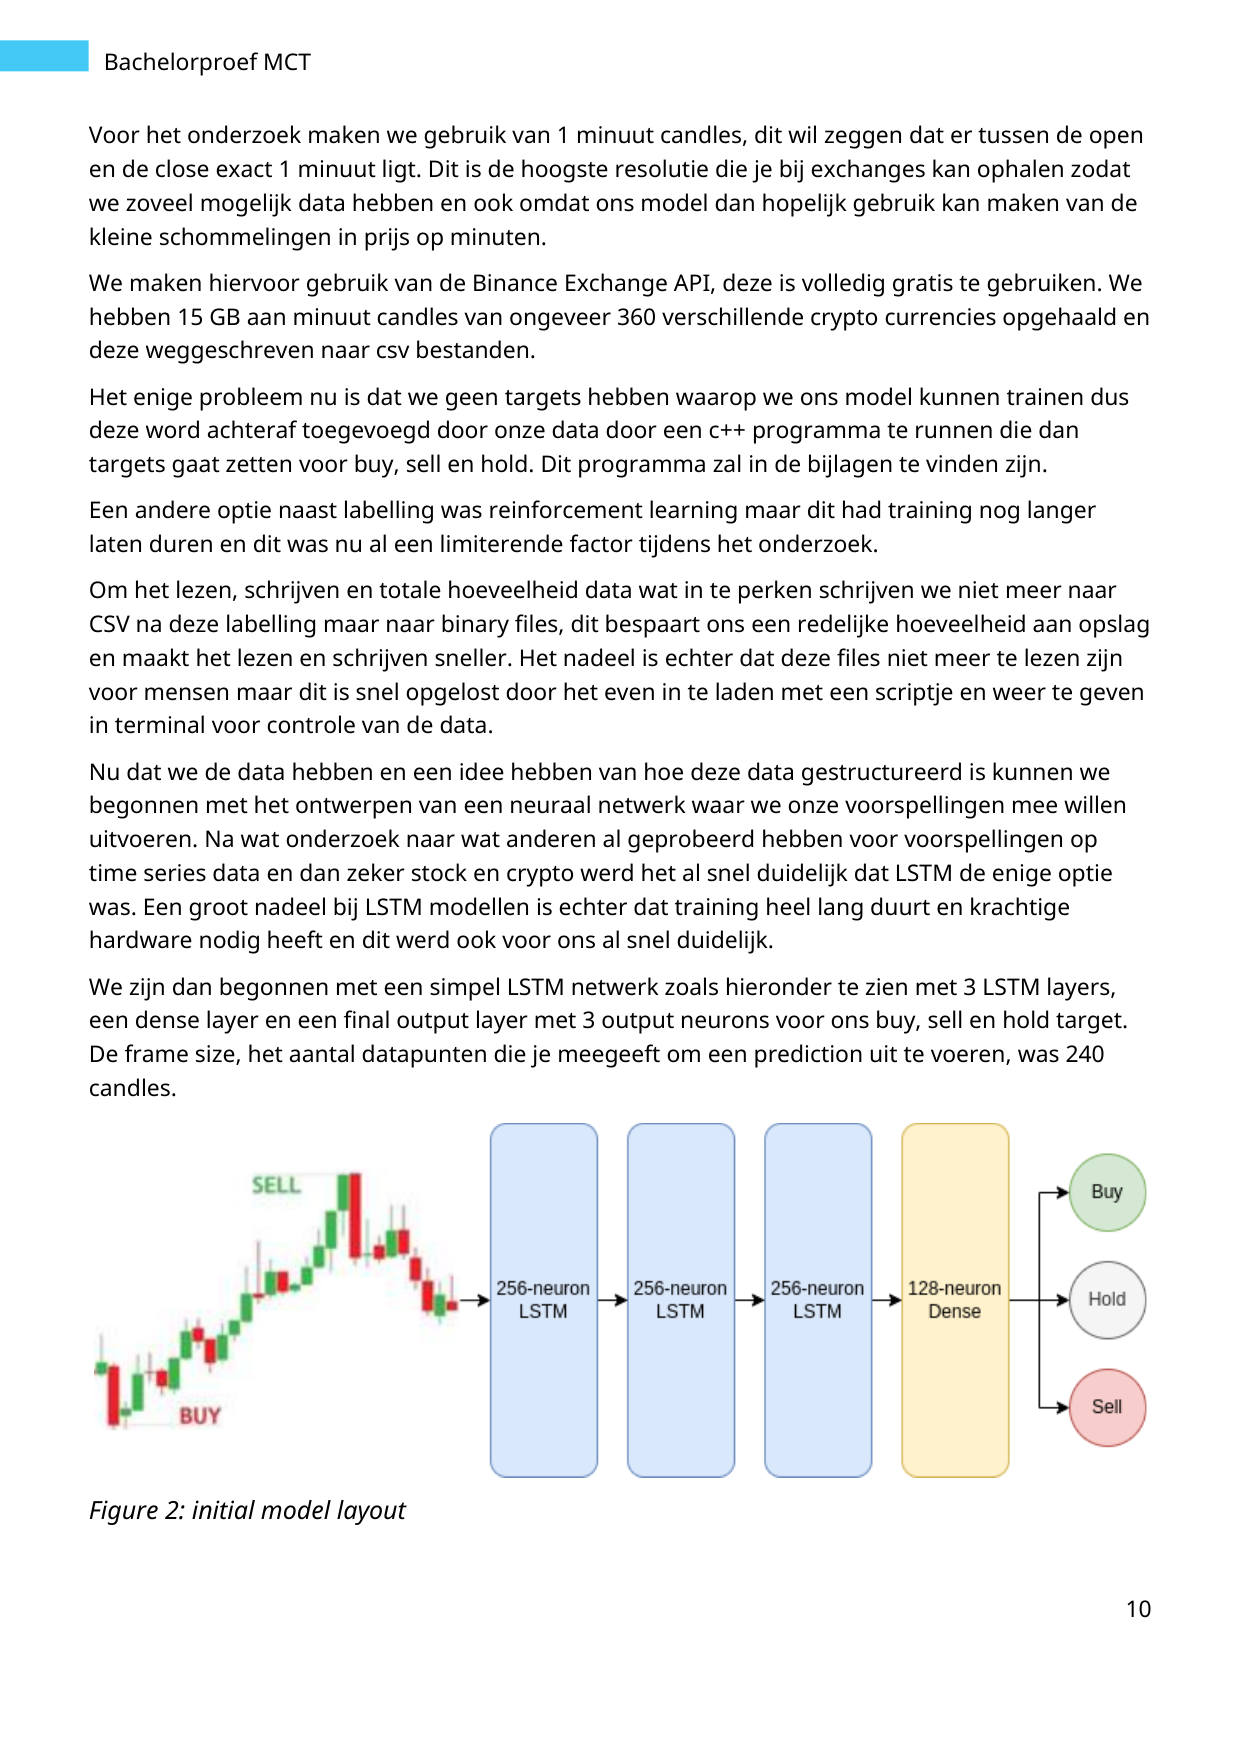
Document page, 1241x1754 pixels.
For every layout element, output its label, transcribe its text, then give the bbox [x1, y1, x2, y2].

text Het enige probleem nu is dat we geen targets hebben waarop we ons model kunnen trainen dus deze word achteraf toegevoegd door onze data door een c++ programma te runnen die dan targets gaat zetten voor buy, sell en hold. Dit programma zal in de bijlagen te vinden zijn. [89, 381, 1152, 479]
text Om het lezen, schrijven en totale hoeveelheid data wat in te perken schrijven we niet meer naar CSV na deze labelling maar naar binary files, dit bespaart ons een redelijke hoeveelheid aan opslag en maakt het lezen en schrijven sneller. Het nadeel is echter dat deze files niet meer te lezen zijn voor mensen maar dit is snel opgelost door het even in te laden met een scriptje en weer te geven in terminal voor controle van de data. [89, 574, 1152, 741]
picture [94, 1123, 1147, 1478]
text Een andere optie naast labelling was reinforcement learning maar dit had training nog langer laten duren en dit was nu al een limiterende factor tijdens het onderzoek. [89, 494, 1152, 559]
text Voor het onderzoek maken we gebruik van 1 minuut candles, dit wil zeggen dat er tussen de open en de close exact 1 minuut ligt. Dit is de hoogste resolutie die je bij exchanges kan ophalen zodat we zoveel mogelijk data hebben en ook omdat ons model dan hopelijk gebruik kan maken van de kleine schommelingen in prijs op minuten. [89, 119, 1152, 252]
text We zijn dan begonnen met een simpel LSTM netwerk zoals hieronder te zien met 3 LSTM layers, een dense layer en een final output layer met 3 output neurons voor ons buy, sell en hold target. De frame size, het aantal datapunten die je meegeeft om een prediction uit te voeren, was 240 candles. [89, 971, 1152, 1103]
text Nu dat we de data hebben en een idee hebben van hoe deze data gestructureerd is kunnen we begonnen met het ontwerpen van een neuraal netwerk waar we onze voorspellingen mee willen uitvoeren. Na wat onderzoek naar wat anderen al geprobeerd hebben voor voorspellingen op time series data en dan zeker stock en crypto werd het al snel duidelijk dat LSTM de enige optie was. Een groot nadeel bij LSTM modellen is echter dat training heel lang duurt en krachtige hardware nodig heeft en dit werd ook voor ons al snel duidelijk. [89, 756, 1152, 956]
text Figure 2: initial model layout [89, 1478, 1152, 1527]
text We maken hiervoor gebruik van de Binance Exchange API, deze is volledig gratis te gebruiken. We hebben 15 GB aan minuut candles van ongeveer 360 verschillende crypto currencies opgehaald en deze weggeschreven naar csv bestanden. [89, 267, 1152, 366]
